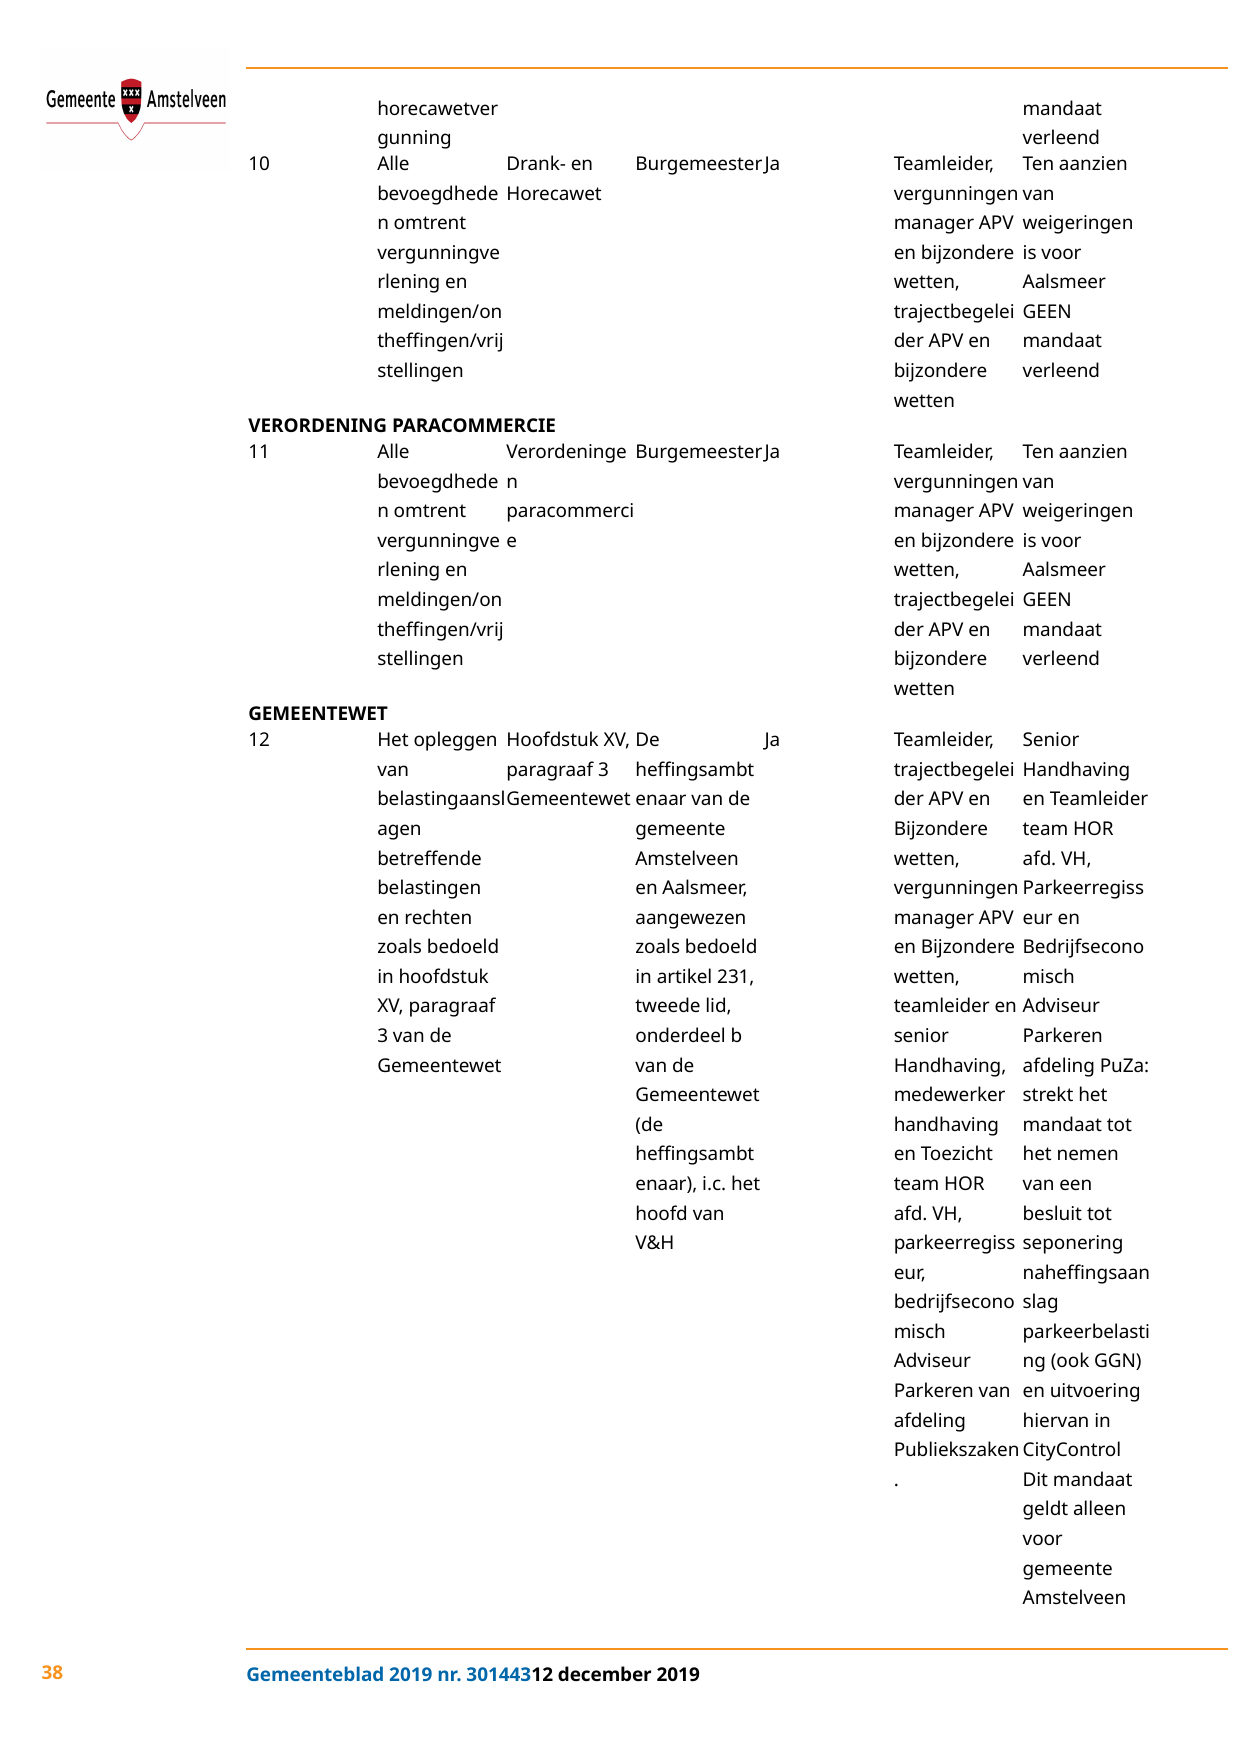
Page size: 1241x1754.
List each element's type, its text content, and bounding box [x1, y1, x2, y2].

table_cell [894, 95, 1022, 150]
table_cell Hoofdstuk XV, paragraaf 3 Gemeentewet [506, 726, 635, 1610]
table_cell Senior Handhaving en Teamleider team HOR afd. VH, Parkeerregisseur en Bedrijfseconomisch Adviseur Parkeren afdeling PuZa: strekt het mandaat tot het nemen van een besluit tot seponering naheffingsaanslag parkeerbelasting (ook GGN) en uitvoering hiervan in CityControl Dit mandaat geldt alleen voor gemeente Amstelveen [1023, 726, 1152, 1610]
table_cell 10 [248, 150, 377, 412]
table_cell Ten aanzien van weigeringen is voor Aalsmeer GEEN mandaat verleend [1023, 438, 1152, 701]
table_cell VERORDENING PARACOMMERCIE [248, 413, 1152, 438]
table_cell Het opleggen van belastingaanslagen betreffende belastingen en rechten zoals bedoeld in hoofdstuk XV, paragraaf 3 van de Gemeentewet [377, 726, 506, 1610]
table_cell Burgemeester [635, 438, 764, 701]
table_cell Alle bevoegdheden omtrent vergunningverlening en meldingen/ontheffingen/vrijstellingen [377, 150, 506, 412]
table_cell mandaat verleend [1023, 95, 1152, 150]
table_cell De heffingsambtenaar van de gemeente Amstelveen en Aalsmeer, aangewezen zoals bedoeld in artikel 231, tweede lid, onderdeel b van de Gemeentewet (de heffingsambtenaar), i.c. het hoofd van V&H [635, 726, 764, 1610]
table_cell [506, 95, 635, 150]
table_cell Ja [764, 438, 893, 701]
table_cell Ten aanzien van weigeringen is voor Aalsmeer GEEN mandaat verleend [1023, 150, 1152, 412]
picture [41, 47, 231, 172]
table_cell Drank- en Horecawet [506, 150, 635, 412]
table_cell Teamleider, vergunningenmanager APV en bijzondere wetten, trajectbegeleider APV en bijzondere wetten [894, 438, 1022, 701]
table_cell horecawetvergunning [377, 95, 506, 150]
table_cell GEMEENTEWET [248, 701, 1152, 726]
table_cell [248, 95, 377, 150]
table_cell 11 [248, 438, 377, 701]
table_cell [635, 95, 764, 150]
table_cell Verordeningen paracommercie [506, 438, 635, 701]
table_cell Teamleider, trajectbegeleider APV en Bijzondere wetten, vergunningenmanager APV en Bijzondere wetten, teamleider en senior Handhaving, medewerker handhaving en Toezicht team HOR afd. VH, parkeerregisseur, bedrijfseconomisch Adviseur Parkeren van afdeling Publiekszaken. [894, 726, 1022, 1610]
table_cell Teamleider, vergunningenmanager APV en bijzondere wetten, trajectbegeleider APV en bijzondere wetten [894, 150, 1022, 412]
table_cell Burgemeester [635, 150, 764, 412]
table_cell [764, 95, 893, 150]
table_cell Alle bevoegdheden omtrent vergunningverlening en meldingen/ontheffingen/vrijstellingen [377, 438, 506, 701]
table_cell Ja [764, 150, 893, 412]
table_cell Ja [764, 726, 893, 1610]
table_cell 12 [248, 726, 377, 1610]
